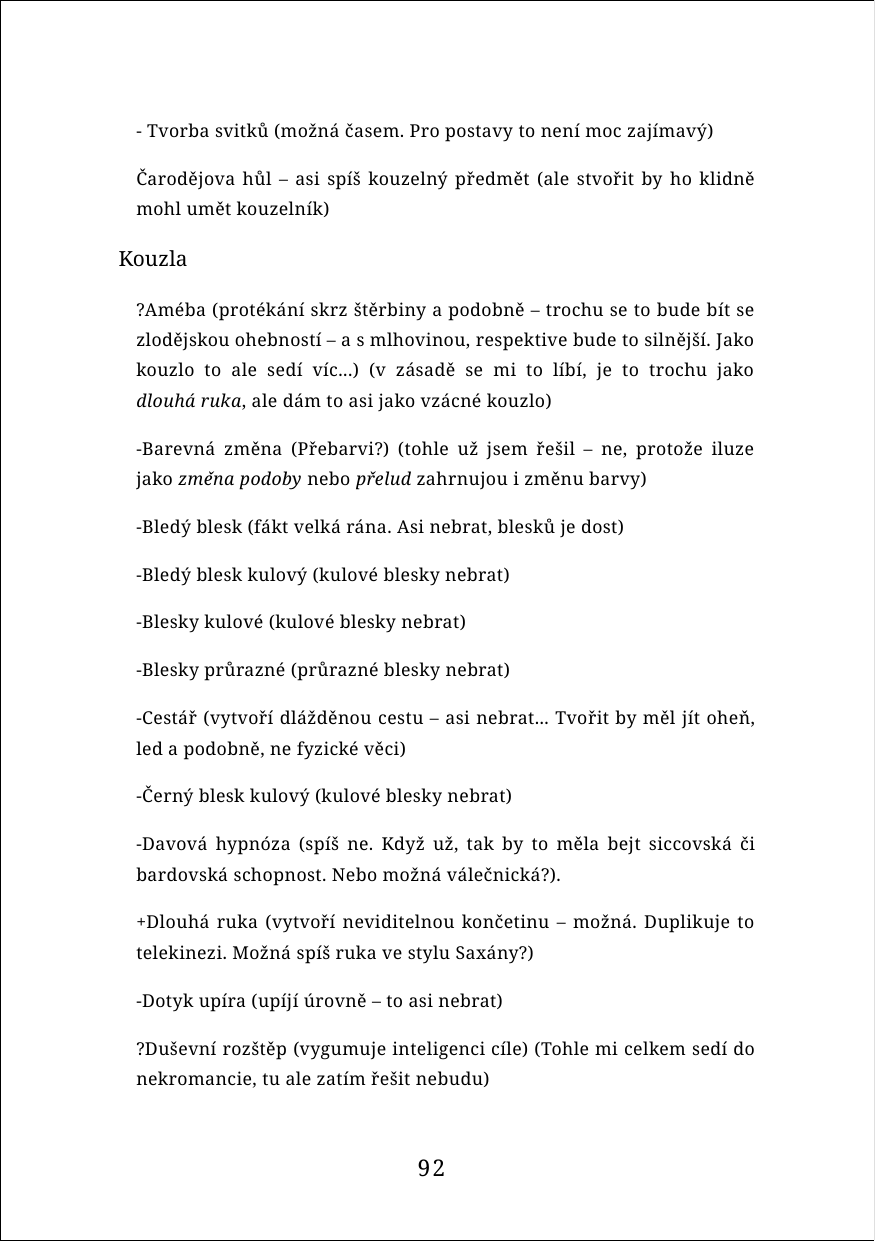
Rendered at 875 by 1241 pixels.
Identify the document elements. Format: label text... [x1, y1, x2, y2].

text - Tvorba svitků (možná časem. Pro postavy to není moc zajímavý) [136, 118, 756, 142]
text -Barevná změna (Přebarvi?) (tohle už jsem řešil – ne, protože iluze jako změna podoby nebo přelud zahrnujou i změnu barvy) [136, 436, 756, 490]
text ?Duševní rozštěp (vygumuje inteligenci cíle) (Tohle mi celkem sedí do nekromancie, tu ale zatím řešit nebudu) [136, 1036, 756, 1090]
text -Blesky průrazné (průrazné blesky nebrat) [136, 658, 756, 682]
text ?Améba (protékání skrz štěrbiny a podobně – trochu se to bude bít se zlodějskou ohebností – a s mlhovinou, respektive bude to silnější. Jako kouzlo to ale sedí víc...) (v zásadě se mi to líbí, je to trochu jako dlouhá ruka, ale dám to asi jako vzácné kouzlo) [136, 297, 756, 412]
text -Bledý blesk kulový (kulové blesky nebrat) [136, 562, 756, 586]
text Čarodějova hůl – asi spíš kouzelný předmět (ale stvořit by ho klidně mohl umět kouzelník) [136, 166, 756, 221]
text -Davová hypnóza (spíš ne. Když už, tak by to měla bejt siccovská či bardovská schopnost. Nebo možná válečnická?). [136, 832, 756, 886]
text Kouzla [118, 244, 756, 273]
text -Černý blesk kulový (kulové blesky nebrat) [136, 784, 756, 808]
text -Bledý blesk (fákt velká rána. Asi nebrat, blesků je dost) [136, 514, 756, 538]
text -Dotyk upíra (upíjí úrovně – to asi nebrat) [136, 988, 756, 1012]
text -Blesky kulové (kulové blesky nebrat) [136, 610, 756, 634]
text +Dlouhá ruka (vytvoří neviditelnou končetinu – možná. Duplikuje to telekinezi. Možná spíš ruka ve stylu Saxány?) [136, 910, 756, 964]
text -Cestář (vytvoří dlážděnou cestu – asi nebrat... Tvořit by měl jít oheň, led a podobně, ne fyzické věci) [136, 706, 756, 760]
